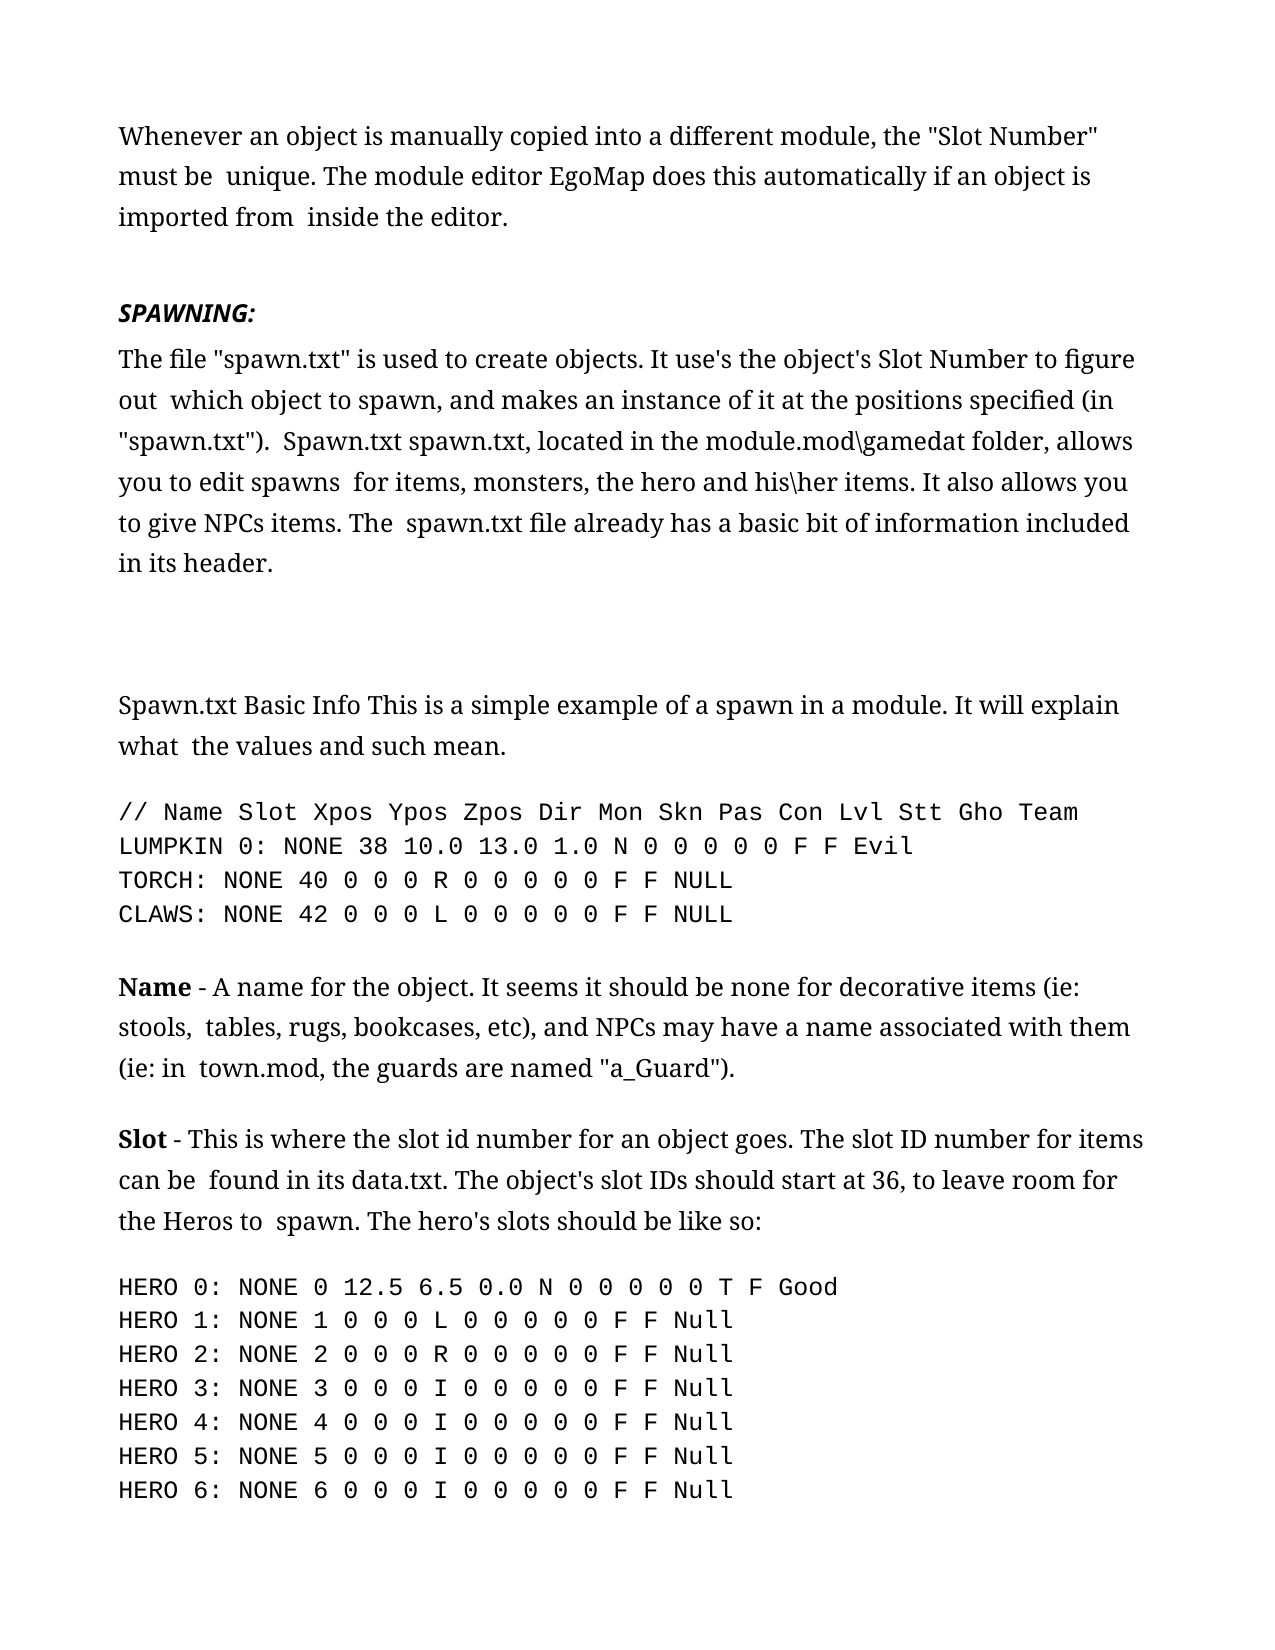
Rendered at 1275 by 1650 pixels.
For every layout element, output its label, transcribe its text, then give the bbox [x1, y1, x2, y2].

text HERO 2: NONE 2 0 0 0 R 0 0 0 0 0 F F Null [118, 1342, 1157, 1370]
text The file "spawn.txt" is used to create objects. It use's the object's Slot Number to figure out which object to spawn, and makes an instance of it at the positions specified (in "spawn.txt"). Spawn.txt spawn.txt, located in the module.mod\gamedat folder, allows you to edit spawns for items, monsters, the hero and his\her items. It also allows you to give NPCs items. The spawn.txt file already has a basic bit of information included in its header. [118, 342, 1157, 580]
text // Name Slot Xpos Ypos Zpos Dir Mon Skn Pas Con Lvl Stt Gho Team [118, 799, 1157, 828]
text HERO 3: NONE 3 0 0 0 I 0 0 0 0 0 F F Null [118, 1376, 1157, 1404]
text Spawn.txt Basic Info This is a simple example of a spawn in a module. It will explain what the values and such mean. [118, 688, 1157, 763]
text Slot - This is where the slot id number for an object goes. The slot ID number for items can be found in its data.txt. The object's slot IDs should start at 36, to leave room for the Heros to spawn. The hero's slots should be like so: [118, 1122, 1157, 1237]
text HERO 5: NONE 5 0 0 0 I 0 0 0 0 0 F F Null [118, 1444, 1157, 1472]
text HERO 4: NONE 4 0 0 0 I 0 0 0 0 0 F F Null [118, 1410, 1157, 1438]
text CLAWS: NONE 42 0 0 0 L 0 0 0 0 0 F F NULL [118, 901, 1157, 929]
text LUMPKIN 0: NONE 38 10.0 13.0 1.0 N 0 0 0 0 0 F F Evil [118, 833, 1157, 862]
subtitle SPAWNING: [118, 296, 1157, 329]
text Whenever an object is manually copied into a different module, the "Slot Number" must be unique. The module editor EgoMap does this automatically if an object is imported from inside the editor. [118, 118, 1157, 234]
text TORCH: NONE 40 0 0 0 R 0 0 0 0 0 F F NULL [118, 867, 1157, 896]
text HERO 6: NONE 6 0 0 0 I 0 0 0 0 0 F F Null [118, 1478, 1157, 1506]
text HERO 1: NONE 1 0 0 0 L 0 0 0 0 0 F F Null [118, 1308, 1157, 1336]
text Name - A name for the object. It seems it should be none for decorative items (ie: stools, tables, rugs, bookcases, etc), and NPCs may have a name associated with them (ie: in town.mod, the guards are named "a_Guard"). [118, 969, 1157, 1085]
text HERO 0: NONE 0 12.5 6.5 0.0 N 0 0 0 0 0 T F Good [118, 1274, 1157, 1302]
